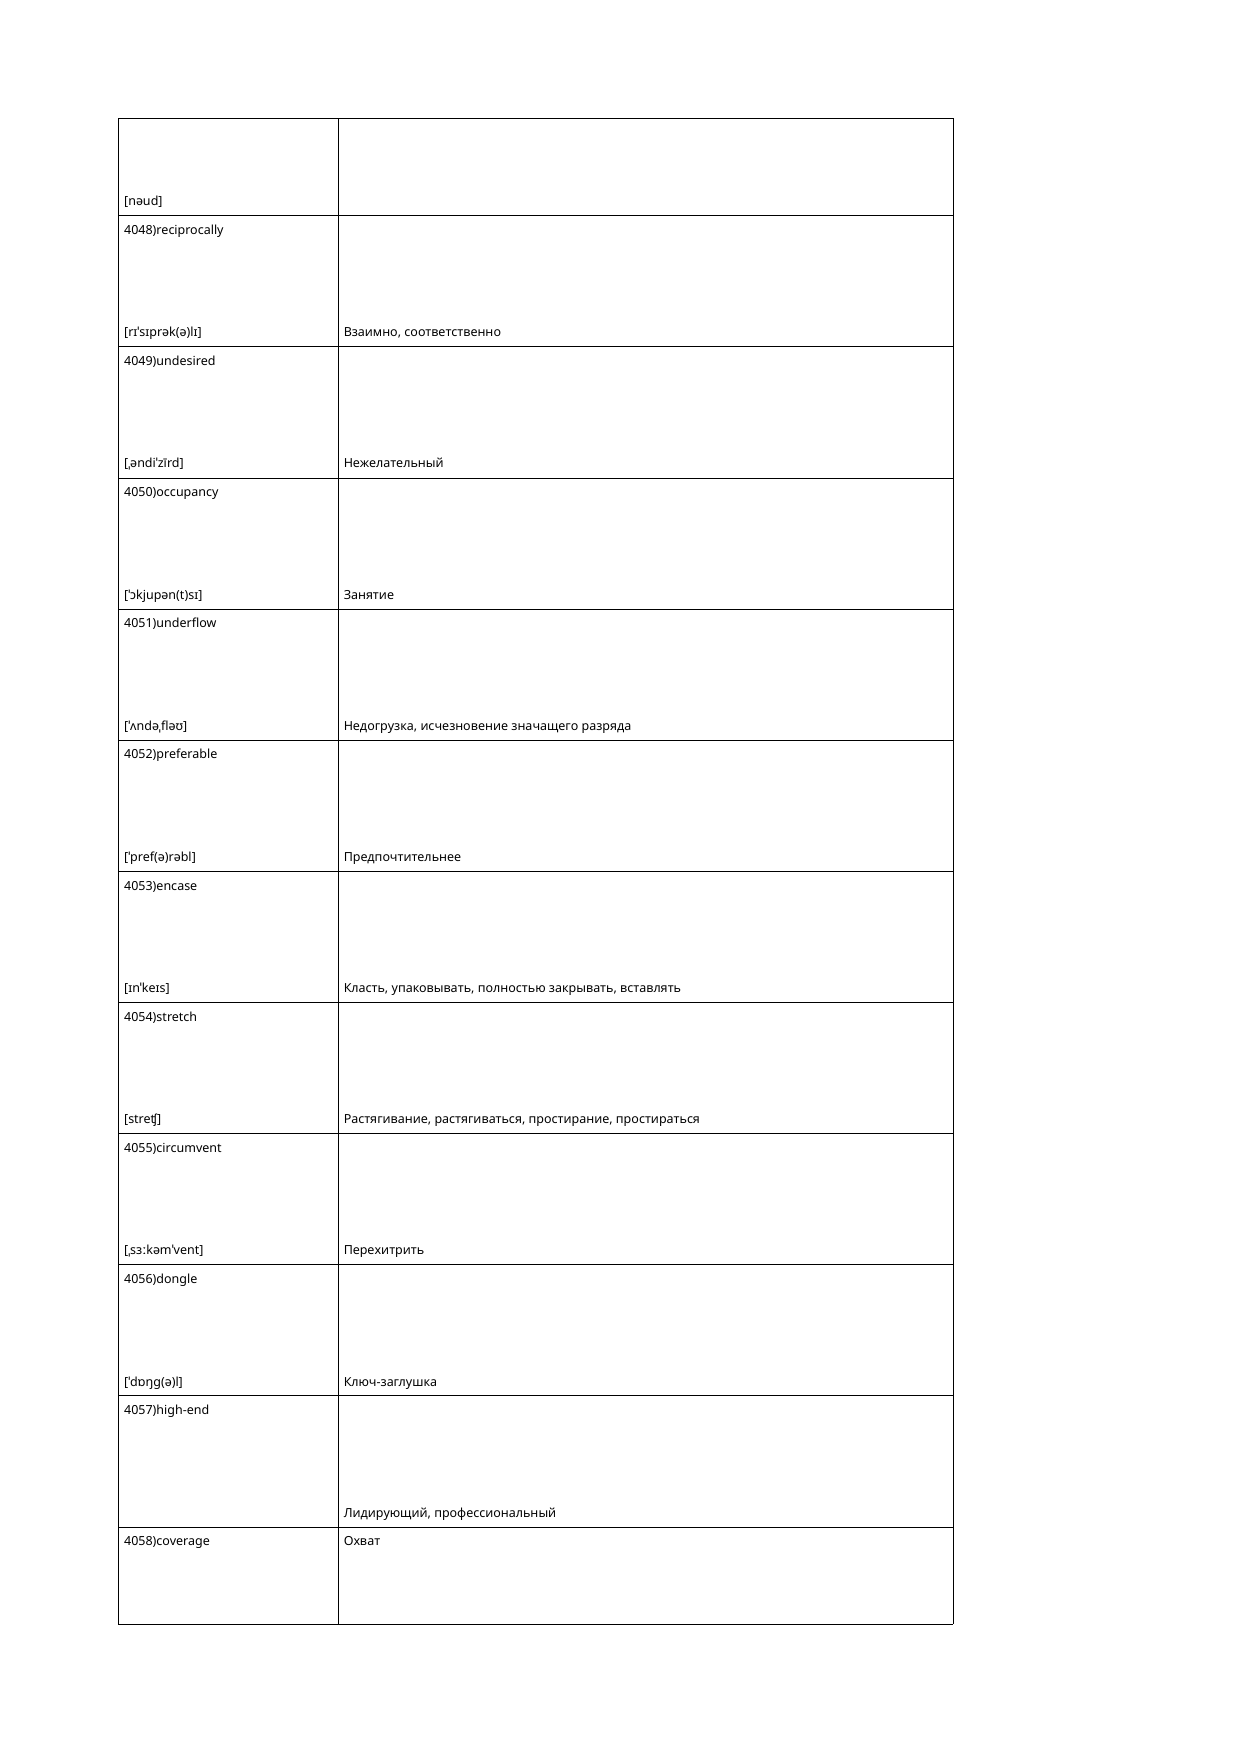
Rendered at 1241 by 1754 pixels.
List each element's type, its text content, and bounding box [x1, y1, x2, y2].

table_cell Нежелательный [339, 347, 953, 477]
table_cell 4054)stretch [streʧ] [119, 1003, 338, 1133]
table_cell Лидирующий, профессиональный [339, 1396, 953, 1527]
table_cell Предпочтительнее [339, 741, 953, 871]
table_cell Недогрузка, исчезновение значащего разряда [339, 610, 953, 740]
table_cell Класть, упаковывать, полностью закрывать, вставлять [339, 872, 953, 1002]
table_cell Охват [339, 1528, 953, 1623]
table_cell 4048)reciprocally [rɪˈsɪprək(ə)lɪ] [119, 216, 338, 346]
table_cell 4058)coverage [119, 1528, 338, 1623]
table_cell 4052)preferable [ˈpref(ə)rəbl] [119, 741, 338, 871]
table_cell Занятие [339, 479, 953, 608]
table_cell 4051)underflow [ˈʌndəˌfləʊ] [119, 610, 338, 740]
table_cell 4055)circumvent [ˌsɜːkəmˈvent] [119, 1134, 338, 1264]
table_cell 4053)encase [ɪnˈkeɪs] [119, 872, 338, 1002]
table_cell 4056)dongle [ˈdɒŋg(ə)l] [119, 1265, 338, 1395]
table_cell [nəud] [119, 119, 338, 215]
table_cell Ключ-заглушка [339, 1265, 953, 1395]
table_cell [339, 119, 953, 215]
table_cell 4049)undesired [ˌəndiˈzīrd] [119, 347, 338, 477]
table_cell Перехитрить [339, 1134, 953, 1264]
table_cell 4050)occupancy [ˈɔkjupən(t)sɪ] [119, 479, 338, 608]
table_cell 4057)high-end [119, 1396, 338, 1527]
table_cell Взаимно, соответственно [339, 216, 953, 346]
table_cell Растягивание, растягиваться, простирание, простираться [339, 1003, 953, 1133]
